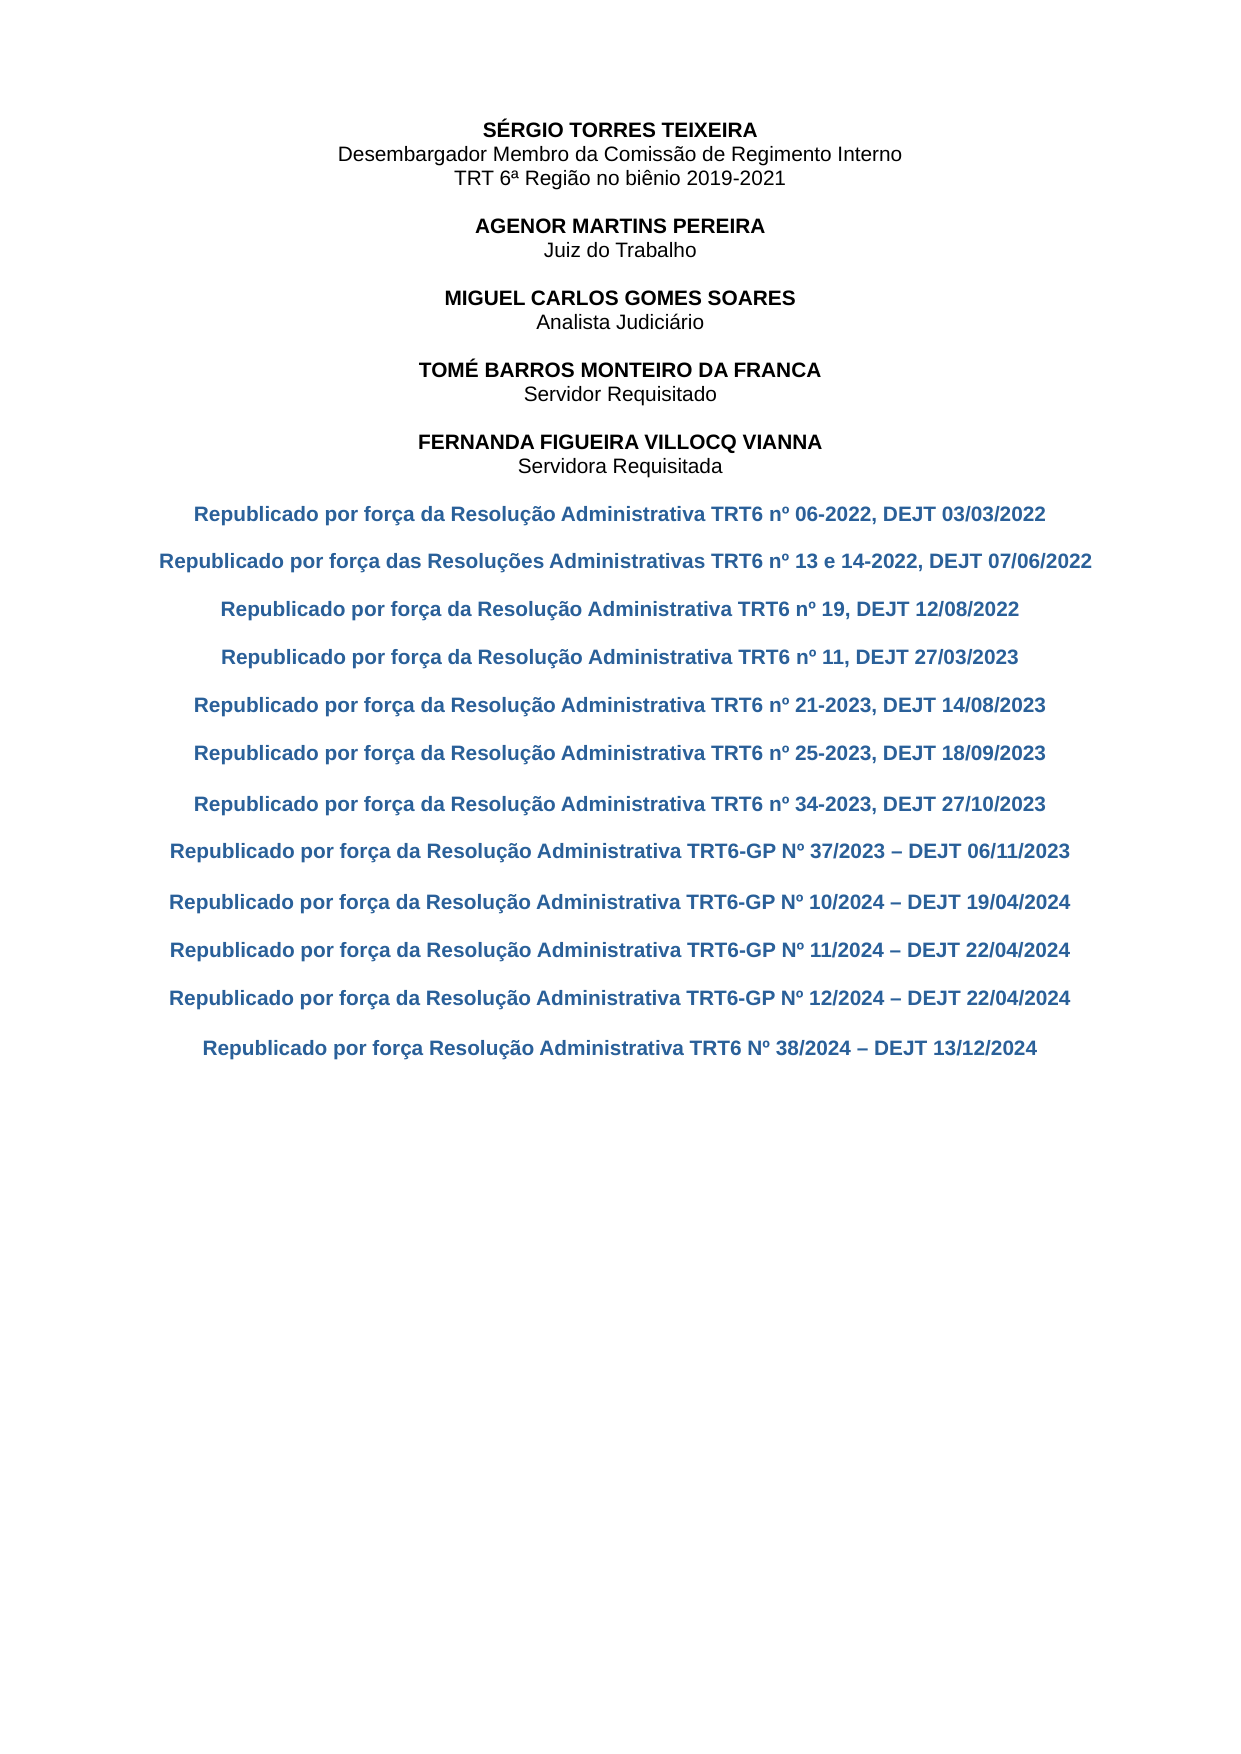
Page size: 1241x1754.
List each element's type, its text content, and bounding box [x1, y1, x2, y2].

text SÉRGIO TORRES TEIXEIRA [118, 118, 1122, 142]
text Juiz do Trabalho [118, 238, 1122, 262]
text Republicado por força da Resolução Administrativa TRT6 nº 25-2023, DEJT 18/09/2023 [118, 741, 1122, 765]
text Republicado por força da Resolução Administrativa TRT6-GP Nº 11/2024 – DEJT 22/04/2024 [118, 937, 1122, 961]
text Republicado por força da Resolução Administrativa TRT6 nº 21-2023, DEJT 14/08/2023 [118, 693, 1122, 717]
text Republicado por força da Resolução Administrativa TRT6-GP Nº 10/2024 – DEJT 19/04/2024 [118, 889, 1122, 913]
text Servidor Requisitado [118, 382, 1122, 406]
text Republicado por força Resolução Administrativa TRT6 Nº 38/2024 – DEJT 13/12/2024 [118, 1036, 1122, 1060]
text Republicado por força da Resolução Administrativa TRT6-GP Nº 37/2023 – DEJT 06/11/2023 [118, 839, 1122, 863]
text Republicado por força da Resolução Administrativa TRT6 nº 06-2022, DEJT 03/03/2022 [118, 501, 1122, 525]
text Republicado por força da Resolução Administrativa TRT6 nº 11, DEJT 27/03/2023 [118, 645, 1122, 669]
text Republicado por força das Resoluções Administrativas TRT6 nº 13 e 14-2022, DEJT 07/06/2022 [118, 549, 1122, 573]
text Desembargador Membro da Comissão de Regimento Interno [118, 142, 1122, 166]
text AGENOR MARTINS PEREIRA [118, 214, 1122, 238]
text FERNANDA FIGUEIRA VILLOCQ VIANNA [118, 429, 1122, 453]
text Republicado por força da Resolução Administrativa TRT6 nº 34-2023, DEJT 27/10/2023 [118, 791, 1122, 815]
text Analista Judiciário [118, 310, 1122, 334]
text TOMÉ BARROS MONTEIRO DA FRANCA [118, 358, 1122, 382]
text MIGUEL CARLOS GOMES SOARES [118, 286, 1122, 310]
text Republicado por força da Resolução Administrativa TRT6 nº 19, DEJT 12/08/2022 [118, 597, 1122, 621]
text Servidora Requisitada [118, 453, 1122, 477]
text TRT 6ª Região no biênio 2019-2021 [118, 166, 1122, 190]
text Republicado por força da Resolução Administrativa TRT6-GP Nº 12/2024 – DEJT 22/04/2024 [118, 985, 1122, 1009]
